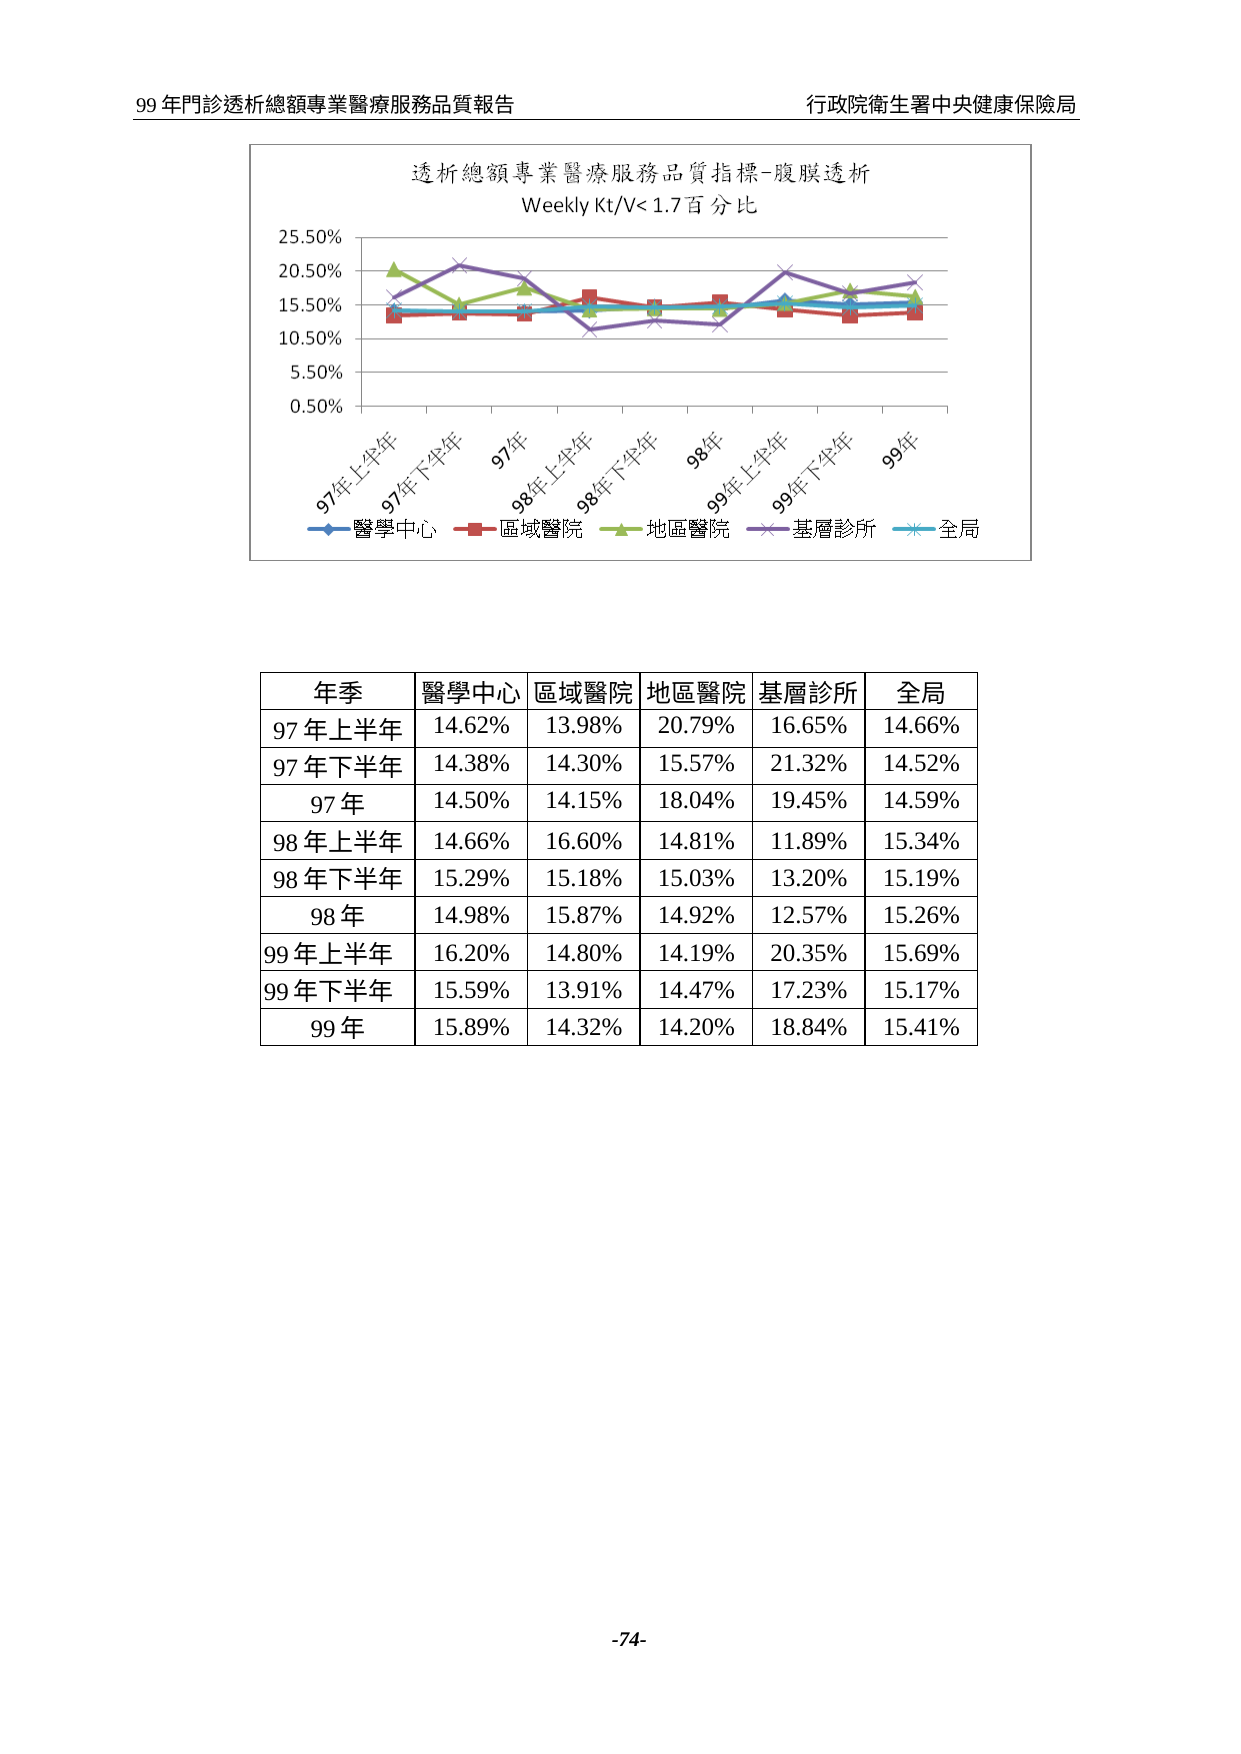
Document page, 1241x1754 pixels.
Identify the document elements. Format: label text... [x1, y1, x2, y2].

table_header 醫學中心 [416, 673, 527, 709]
table_cell 14.59% [866, 785, 977, 821]
table_cell 14.92% [641, 897, 752, 933]
table_cell 11.89% [753, 822, 864, 858]
table_cell 14.30% [528, 748, 639, 784]
table_cell 18.84% [753, 1009, 864, 1045]
table_cell 14.32% [528, 1009, 639, 1045]
table_cell 98年上半年 [261, 822, 414, 858]
table_cell 15.89% [416, 1009, 527, 1045]
table_header 基層診所 [753, 673, 864, 709]
table_cell 98年下半年 [261, 860, 414, 896]
table_cell 18.04% [641, 785, 752, 821]
table_cell 15.34% [866, 822, 977, 858]
table_cell 14.19% [641, 934, 752, 970]
table_cell 16.60% [528, 822, 639, 858]
table_cell 15.69% [866, 934, 977, 970]
table_cell 16.20% [416, 934, 527, 970]
table_cell 15.59% [416, 971, 527, 1008]
table_cell 15.03% [641, 860, 752, 896]
table_header 區域醫院 [528, 673, 639, 709]
table_cell 99年上半年 [261, 934, 414, 970]
table_cell 15.18% [528, 860, 639, 896]
table_cell 12.57% [753, 897, 864, 933]
table_cell 14.15% [528, 785, 639, 821]
table_cell 97年 [261, 785, 414, 821]
table_cell 14.81% [641, 822, 752, 858]
table_cell 98年 [261, 897, 414, 933]
table_cell 14.66% [416, 822, 527, 858]
table_cell 14.47% [641, 971, 752, 1008]
table_cell 14.38% [416, 748, 527, 784]
table_cell 16.65% [753, 710, 864, 747]
table_cell 15.41% [866, 1009, 977, 1045]
table_cell 14.62% [416, 710, 527, 747]
table_cell 13.98% [528, 710, 639, 747]
table_cell 20.35% [753, 934, 864, 970]
table_cell 97年上半年 [261, 710, 414, 747]
table_cell 99年下半年 [261, 971, 414, 1008]
table_cell 19.45% [753, 785, 864, 821]
table_cell 15.19% [866, 860, 977, 896]
table_cell 15.29% [416, 860, 527, 896]
table_cell 14.52% [866, 748, 977, 784]
table_cell 17.23% [753, 971, 864, 1008]
picture [248, 144, 1032, 561]
table_cell 15.57% [641, 748, 752, 784]
table_cell 20.79% [641, 710, 752, 747]
table_cell 14.66% [866, 710, 977, 747]
table_header 年季 [261, 673, 414, 709]
table_cell 15.26% [866, 897, 977, 933]
table_cell 15.17% [866, 971, 977, 1008]
table_cell 13.91% [528, 971, 639, 1008]
table_cell 14.80% [528, 934, 639, 970]
table_cell 21.32% [753, 748, 864, 784]
table_header 全局 [866, 673, 977, 709]
table_cell 14.20% [641, 1009, 752, 1045]
table_cell 14.50% [416, 785, 527, 821]
table_header 地區醫院 [641, 673, 752, 709]
table_cell 99年 [261, 1009, 414, 1045]
table_cell 13.20% [753, 860, 864, 896]
table_cell 97年下半年 [261, 748, 414, 784]
table_cell 15.87% [528, 897, 639, 933]
table_cell 14.98% [416, 897, 527, 933]
